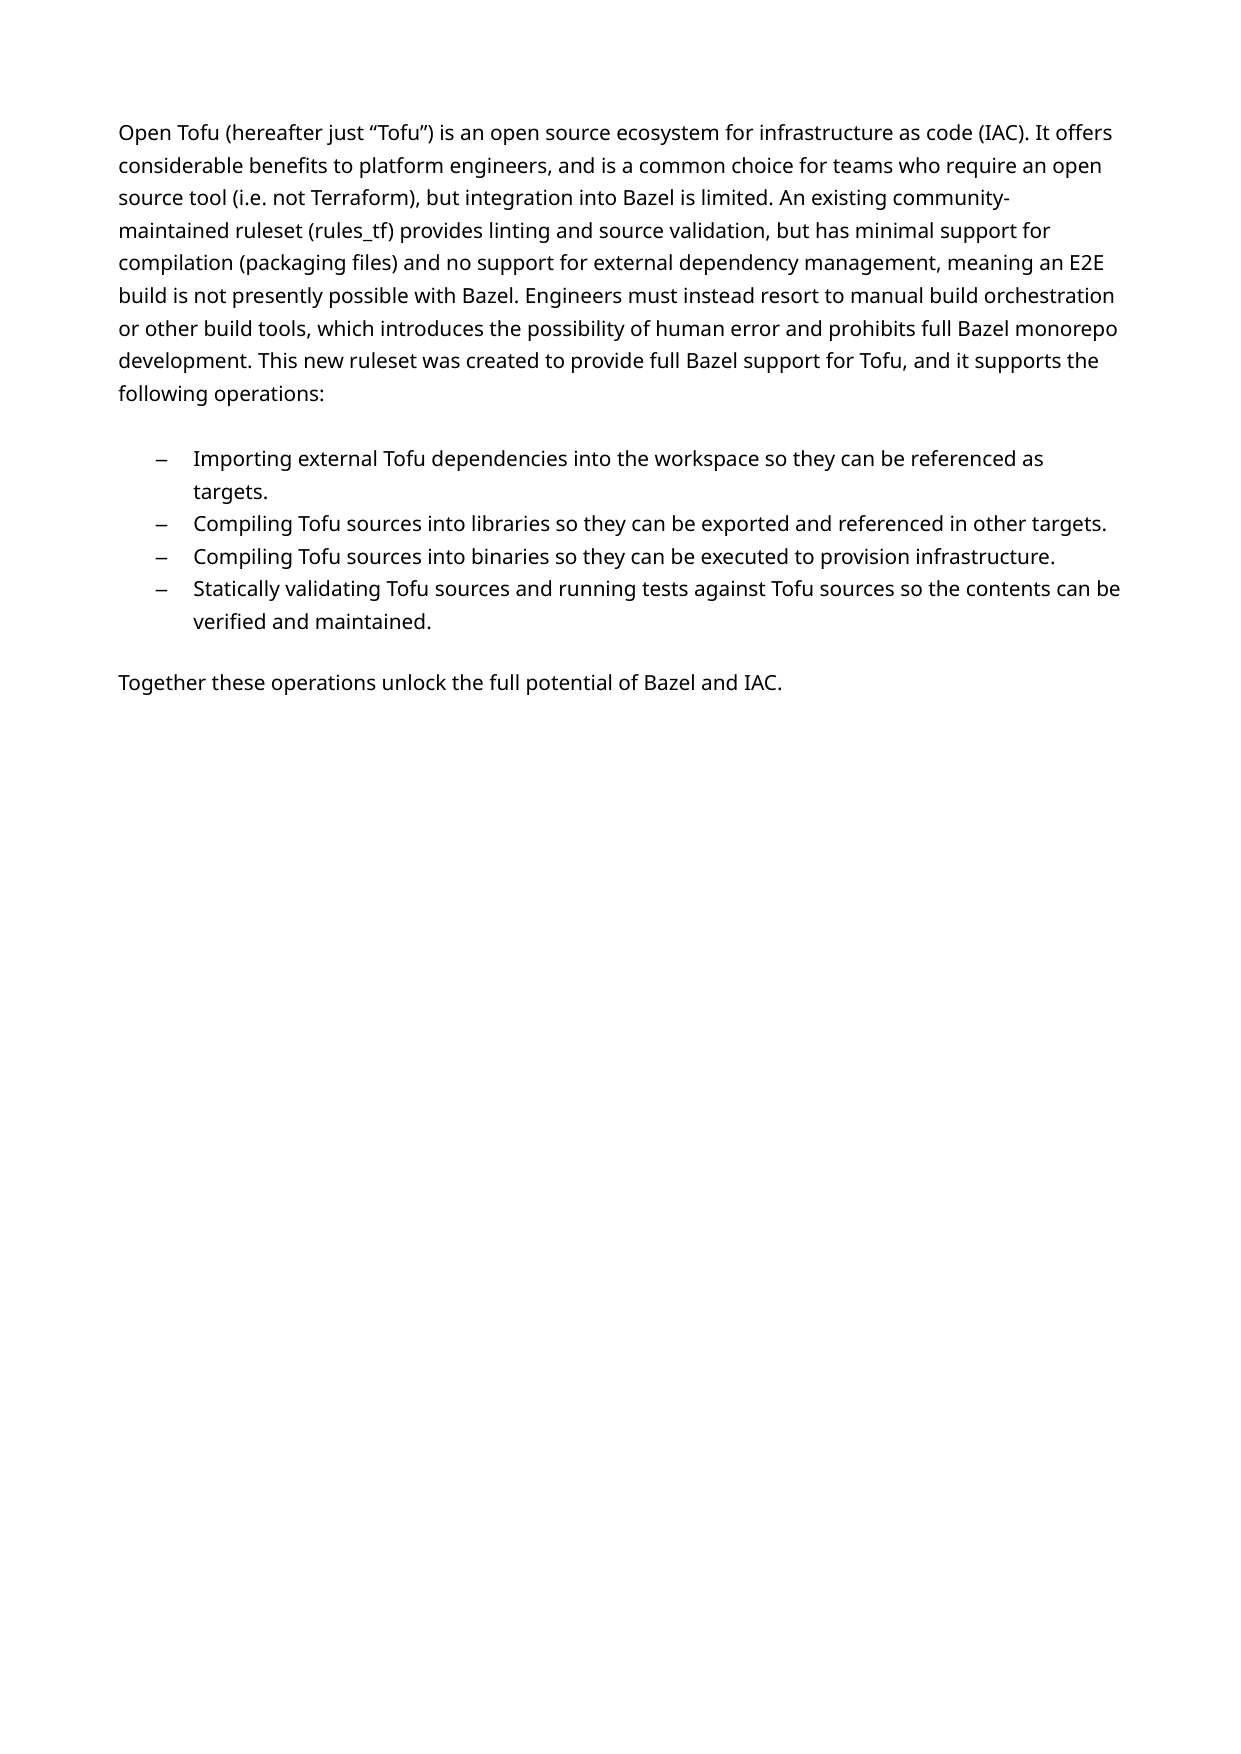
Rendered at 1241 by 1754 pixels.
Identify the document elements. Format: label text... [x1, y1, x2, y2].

text Open Tofu (hereafter just “Tofu”) is an open source ecosystem for infrastructure as code (IAC). It offers considerable benefits to platform engineers, and is a common choice for teams who require an open source tool (i.e. not Terraform), but integration into Bazel is limited. An existing community-maintained ruleset (rules_tf) provides linting and source validation, but has minimal support for compilation (packaging files) and no support for external dependency management, meaning an E2E build is not presently possible with Bazel. Engineers must instead resort to manual build orchestration or other build tools, which introduces the possibility of human error and prohibits full Bazel monorepo development. This new ruleset was created to provide full Bazel support for Tofu, and it supports the following operations: [118, 118, 1122, 407]
list Compiling Tofu sources into binaries so they can be executed to provision infrastructure. [156, 542, 1122, 570]
text Together these operations unlock the full potential of Bazel and IAC. [118, 668, 1122, 696]
list Compiling Tofu sources into libraries so they can be exported and referenced in other targets. [156, 509, 1122, 538]
list Statically validating Tofu sources and running tests against Tofu sources so the contents can be verified and maintained. [156, 574, 1122, 636]
list Importing external Tofu dependencies into the workspace so they can be referenced as targets. [156, 444, 1122, 505]
